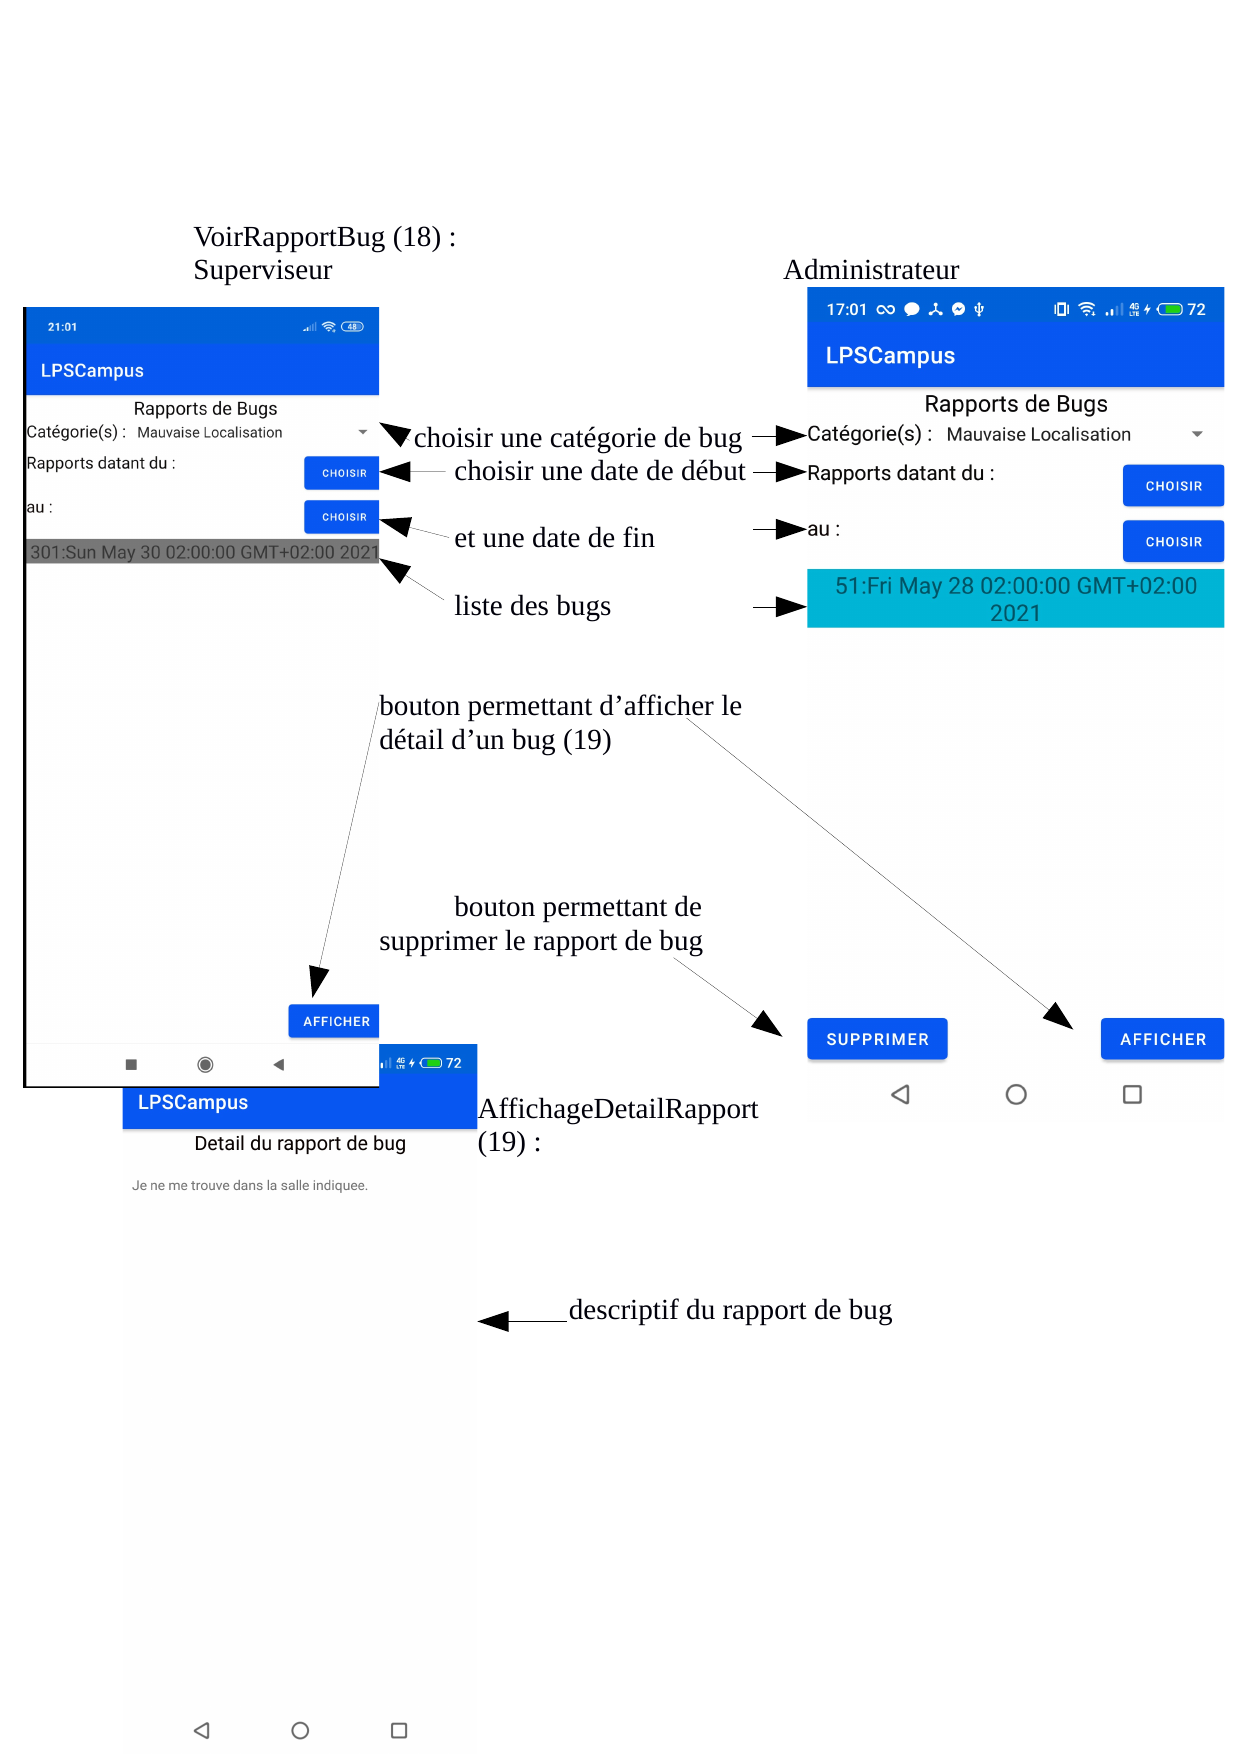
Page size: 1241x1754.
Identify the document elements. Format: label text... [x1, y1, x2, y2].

text choisir une date de début [380, 453, 807, 487]
picture [23, 307, 478, 1754]
text bouton permettant de supprimer le rapport de bug [380, 889, 807, 957]
text descriptif du rapport de bug [478, 1292, 1122, 1326]
text AffichageDetailRapport (19) : [478, 1091, 1122, 1158]
picture [807, 287, 1225, 1122]
text et une date de fin [380, 521, 807, 554]
text choisir une catégorie de bug [380, 420, 807, 453]
text liste des bugs [380, 588, 807, 621]
text VoirRapportBug (18) : [118, 219, 1122, 252]
text Superviseur Administrateur [118, 252, 1122, 286]
text bouton permettant d’afficher le détail d’un bug (19) [380, 688, 807, 755]
